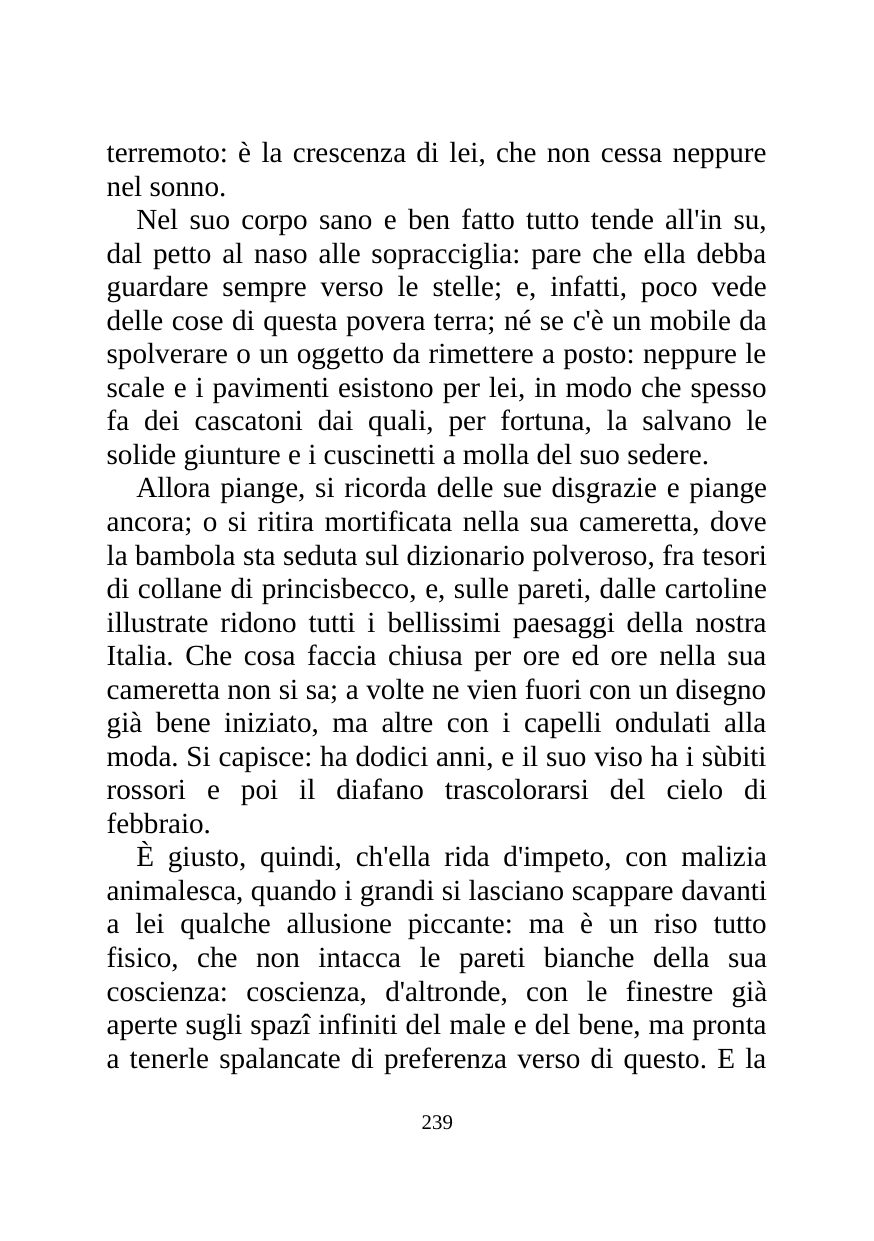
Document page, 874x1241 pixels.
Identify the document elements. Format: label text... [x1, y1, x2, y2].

text È giusto, quindi, ch'ella rida d'impeto, con malizia animalesca, quando i grandi si lasciano scappare davanti a lei qualche allusione piccante: ma è un riso tutto fisico, che non intacca le pareti bianche della sua coscienza: coscienza, d'altronde, con le finestre già aperte sugli spazî infiniti del male e del bene, ma pronta a tenerle spalancate di preferenza verso di questo. E la [106, 839, 768, 1074]
text Allora piange, si ricorda delle sue disgrazie e piange ancora; o si ritira mortificata nella sua cameretta, dove la bambola sta seduta sul dizionario polveroso, fra tesori di collane di princisbecco, e, sulle pareti, dalle cartoline illustrate ridono tutti i bellissimi paesaggi della nostra Italia. Che cosa faccia chiusa per ore ed ore nella sua cameretta non si sa; a volte ne vien fuori con un disegno già bene iniziato, ma altre con i capelli ondulati alla moda. Si capisce: ha dodici anni, e il suo viso ha i sùbiti rossori e poi il diafano trascolorarsi del cielo di febbraio. [106, 471, 768, 839]
text Nel suo corpo sano e ben fatto tutto tende all'in su, dal petto al naso alle sopracciglia: pare che ella debba guardare sempre verso le stelle; e, infatti, poco vede delle cose di questa povera terra; né se c'è un mobile da spolverare o un oggetto da rimettere a posto: neppure le scale e i pavimenti esistono per lei, in modo che spesso fa dei cascatoni dai quali, per fortuna, la salvano le solide giunture e i cuscinetti a molla del suo sedere. [106, 202, 768, 471]
text terremoto: è la crescenza di lei, che non cessa neppure nel sonno. [106, 135, 768, 202]
